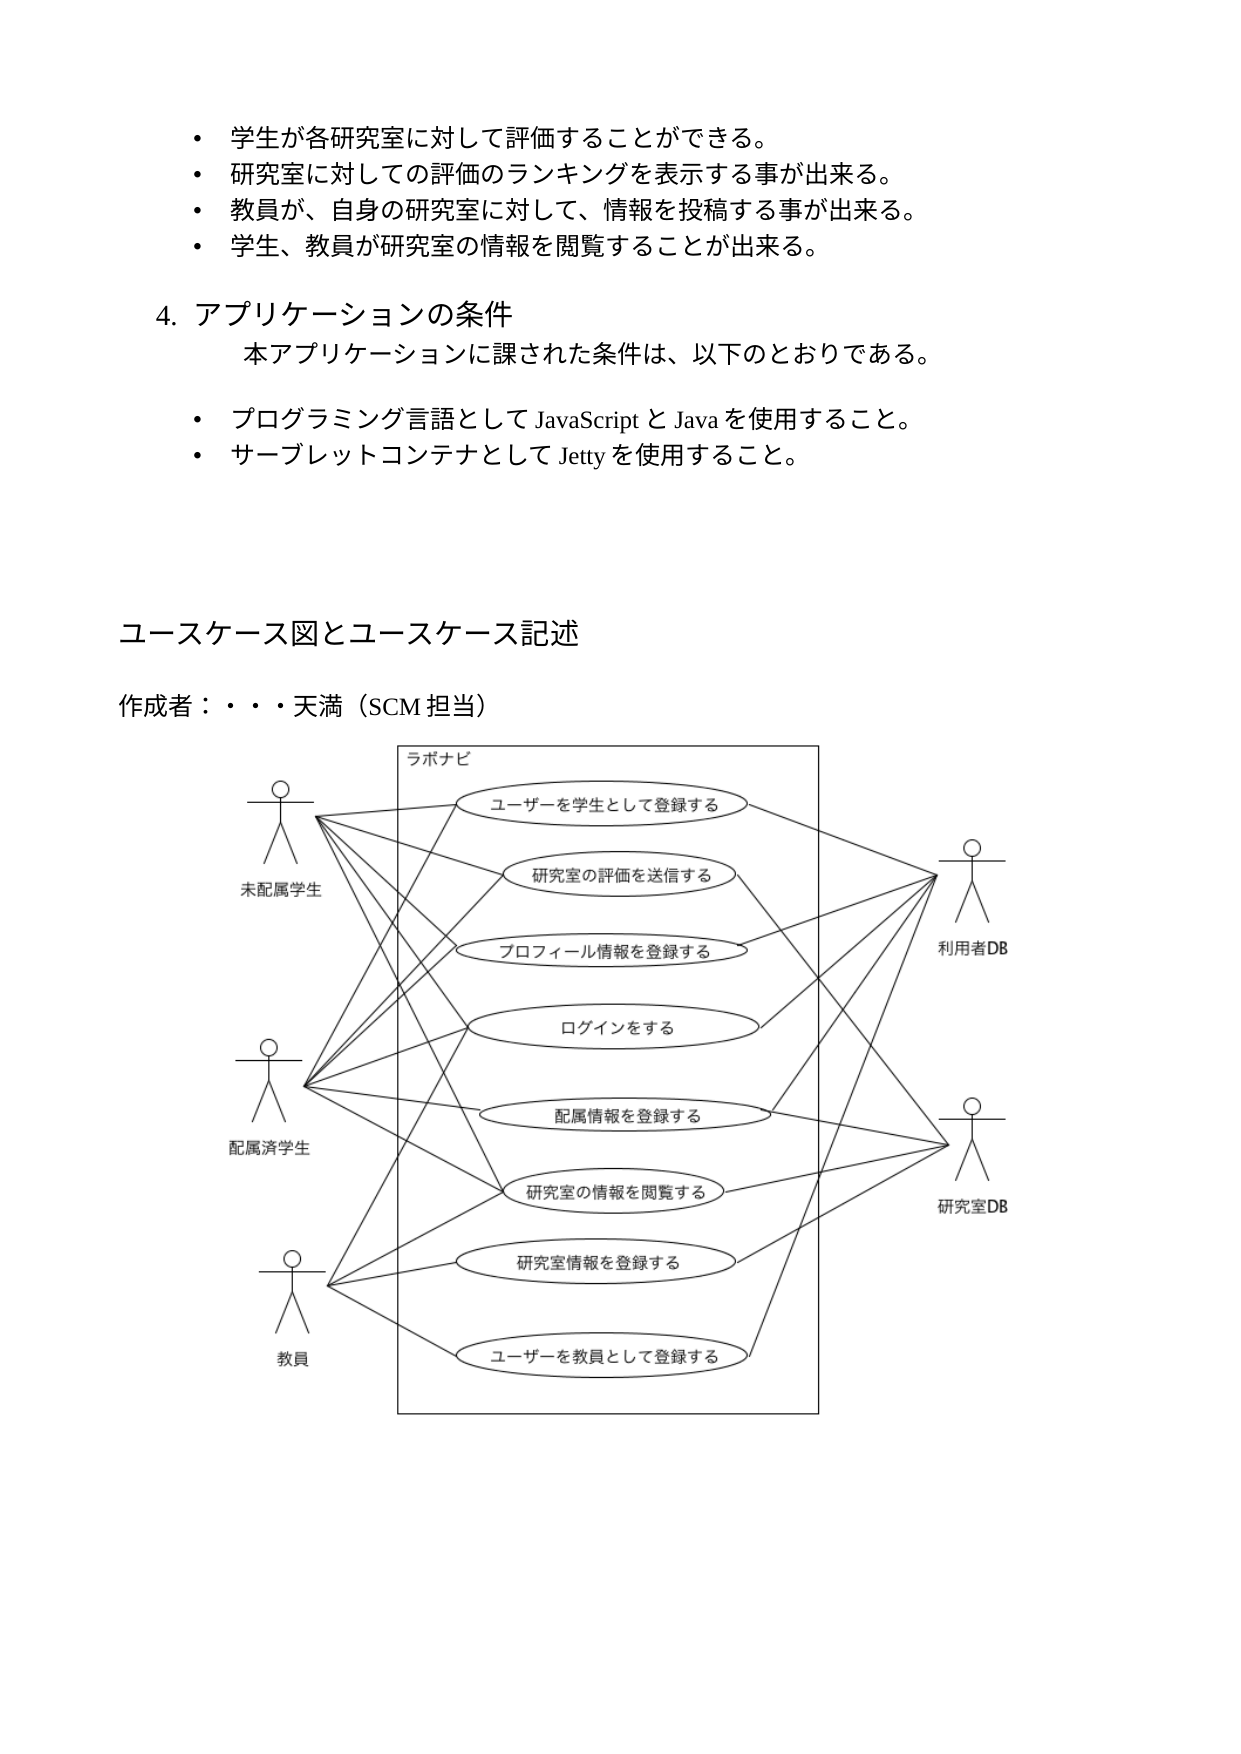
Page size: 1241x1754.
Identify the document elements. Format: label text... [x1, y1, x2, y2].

list サーブレットコンテナとしてJettyを使用すること。 [193, 435, 1122, 472]
list 研究室に対しての評価のランキングを表示する事が出来る。 [193, 154, 1122, 191]
list 教員が、自身の研究室に対して、情報を投稿する事が出来る。 [193, 191, 1122, 227]
text ユースケース図とユースケース記述 [118, 611, 1122, 653]
list 学生が各研究室に対して評価することができる。 [193, 118, 1122, 154]
list アプリケーションの条件 [156, 292, 1122, 334]
picture [198, 722, 1042, 1438]
list 本アプリケーションに課された条件は、以下のとおりである。 [156, 334, 1122, 370]
list 学生、教員が研究室の情報を閲覧することが出来る。 [193, 227, 1122, 263]
list プログラミング言語としてJavaScriptとJavaを使用すること。 [193, 399, 1122, 435]
text 作成者：・・・天満（SCM担当） [118, 686, 1122, 723]
